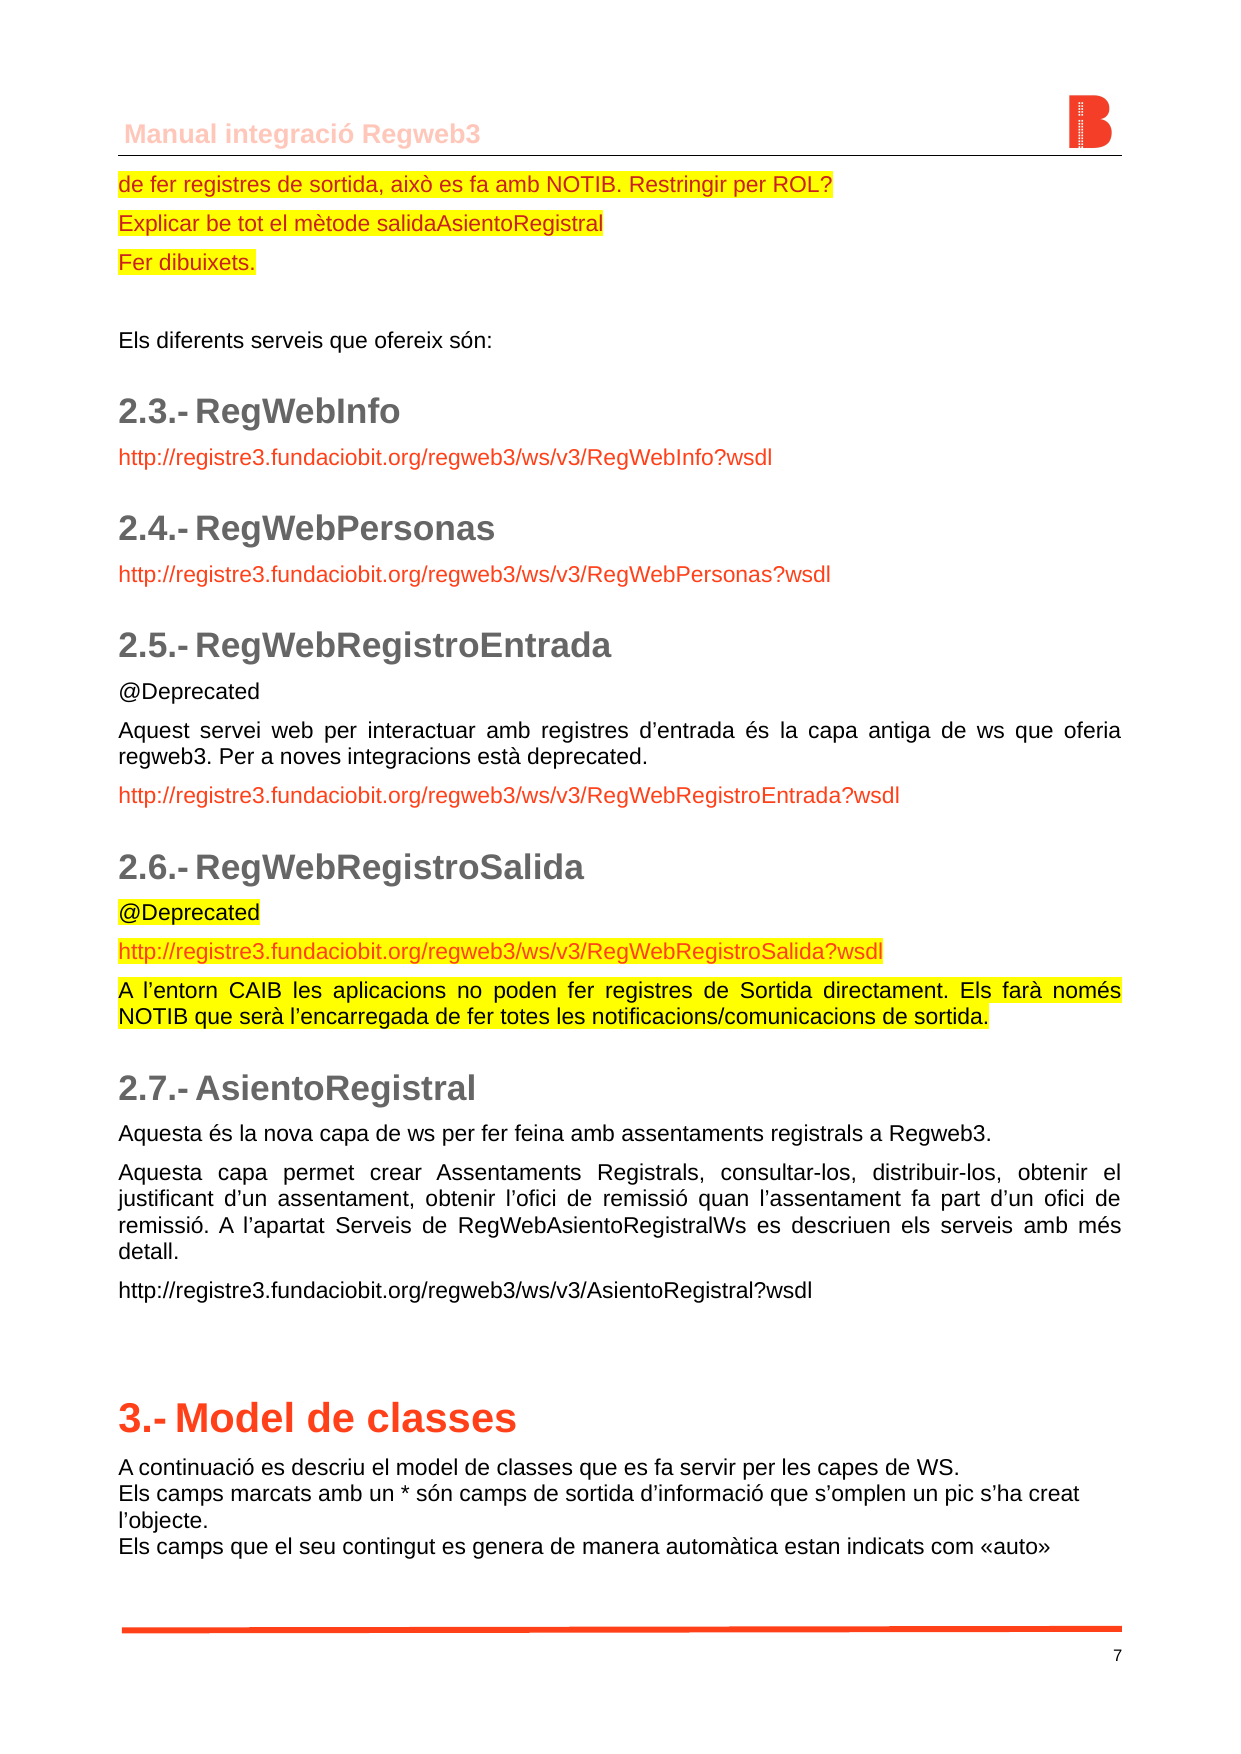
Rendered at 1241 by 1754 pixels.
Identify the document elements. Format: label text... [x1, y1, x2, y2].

text @Deprecated [118, 678, 1122, 704]
subtitle RegWebPersonas [118, 508, 1122, 548]
subtitle Model de classes [118, 1393, 1122, 1441]
text http://registre3.fundaciobit.org/regweb3/ws/v3/RegWebRegistroEntrada?wsdl [118, 782, 1122, 808]
text http://registre3.fundaciobit.org/regweb3/ws/v3/RegWebRegistroSalida?wsdl [118, 938, 1122, 964]
text http://registre3.fundaciobit.org/regweb3/ws/v3/RegWebInfo?wsdl [118, 444, 1122, 470]
text A continuació es descriu el model de classes que es fa servir per les capes de WS. [118, 1454, 1122, 1480]
subtitle RegWebInfo [118, 391, 1122, 431]
text Els camps marcats amb un * són camps de sortida d’informació que s’omplen un pic s’ha creat l’objecte. [118, 1480, 1122, 1533]
text @Deprecated [118, 899, 1122, 925]
text Aquesta capa permet crear Assentaments Registrals, consultar-los, distribuir-los, obtenir el justificant d’un assentament, obtenir l’ofici de remissió quan l’assentament fa part d’un ofici de remissió. A l’apartat Serveis de RegWebAsientoRegistralWs es descriuen els serveis amb més detall. [118, 1159, 1122, 1264]
text Fer dibuixets. [118, 249, 1122, 275]
text Explicar be tot el mètode salidaAsientoRegistral [118, 210, 1122, 236]
text Aquest servei web per interactuar amb registres d’entrada és la capa antiga de ws que oferia regweb3. Per a noves integracions està deprecated. [118, 717, 1122, 769]
text http://registre3.fundaciobit.org/regweb3/ws/v3/AsientoRegistral?wsdl [118, 1277, 1122, 1303]
text Els diferents serveis que ofereix són: [118, 327, 1122, 353]
subtitle RegWebRegistroEntrada [118, 625, 1122, 665]
subtitle RegWebRegistroSalida [118, 846, 1122, 887]
text Els camps que el seu contingut es genera de manera automàtica estan indicats com «auto» [118, 1533, 1122, 1559]
subtitle AsientoRegistral [118, 1067, 1122, 1108]
text A l’entorn CAIB les aplicacions no poden fer registres de Sortida directament. Els farà només NOTIB que serà l’encarregada de fer totes les notificacions/comunicacions de sortida. [118, 977, 1122, 1029]
text Aquesta és la nova capa de ws per fer feina amb assentaments registrals a Regweb3. [118, 1120, 1122, 1147]
text http://registre3.fundaciobit.org/regweb3/ws/v3/RegWebPersonas?wsdl [118, 561, 1122, 587]
picture [1063, 94, 1117, 150]
text de fer registres de sortida, això es fa amb NOTIB. Restringir per ROL? [118, 171, 1122, 198]
